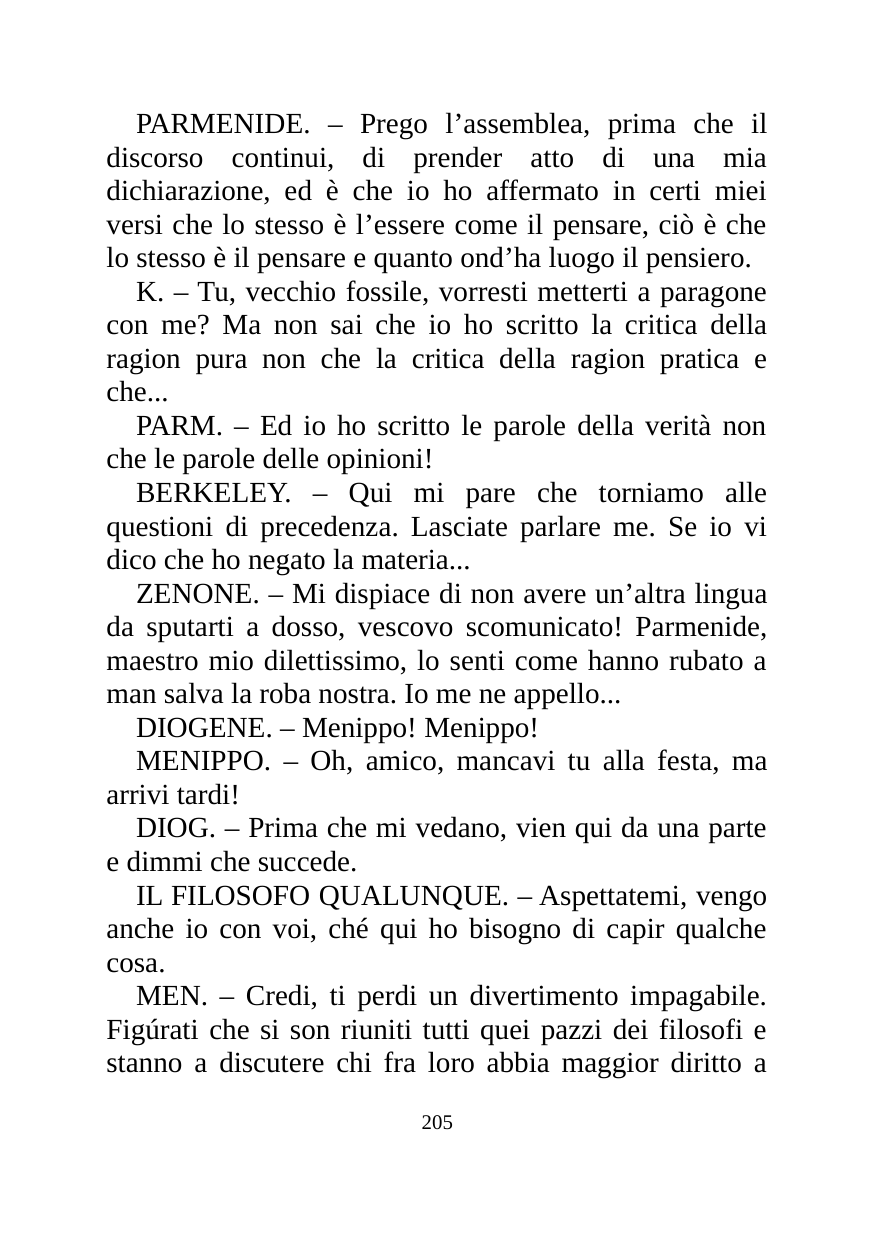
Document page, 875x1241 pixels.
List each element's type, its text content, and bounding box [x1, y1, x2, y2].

text PARM. – Ed io ho scritto le parole della verità non che le parole delle opinioni! [106, 408, 768, 475]
text IL FILOSOFO QUALUNQUE. – Aspettatemi, vengo anche io con voi, ché qui ho bisogno di capir qualche cosa. [106, 878, 768, 978]
text PARMENIDE. – Prego l’assemblea, prima che il discorso continui, di prender atto di una mia dichiarazione, ed è che io ho affermato in certi miei versi che lo stesso è l’essere come il pensare, ciò è che lo stesso è il pensare e quanto ond’ha luogo il pensiero. [106, 106, 768, 274]
text ZENONE. – Mi dispiace di non avere un’altra lingua da sputarti a dosso, vescovo scomunicato! Parmenide, maestro mio dilettissimo, lo senti come hanno rubato a man salva la roba nostra. Io me ne appello... [106, 576, 768, 710]
text DIOG. – Prima che mi vedano, vien qui da una parte e dimmi che succede. [106, 811, 768, 878]
text MENIPPO. – Oh, amico, mancavi tu alla festa, ma arrivi tardi! [106, 743, 768, 811]
text DIOGENE. – Menippo! Menippo! [106, 710, 768, 743]
text MEN. – Credi, ti perdi un divertimento impagabile. Figúrati che si son riuniti tutti quei pazzi dei filosofi e stanno a discutere chi fra loro abbia maggior diritto a [106, 978, 768, 1079]
text BERKELEY. – Qui mi pare che torniamo alle questioni di precedenza. Lasciate parlare me. Se io vi dico che ho negato la materia... [106, 475, 768, 576]
text K. – Tu, vecchio fossile, vorresti metterti a paragone con me? Ma non sai che io ho scritto la critica della ragion pura non che la critica della ragion pratica e che... [106, 274, 768, 408]
